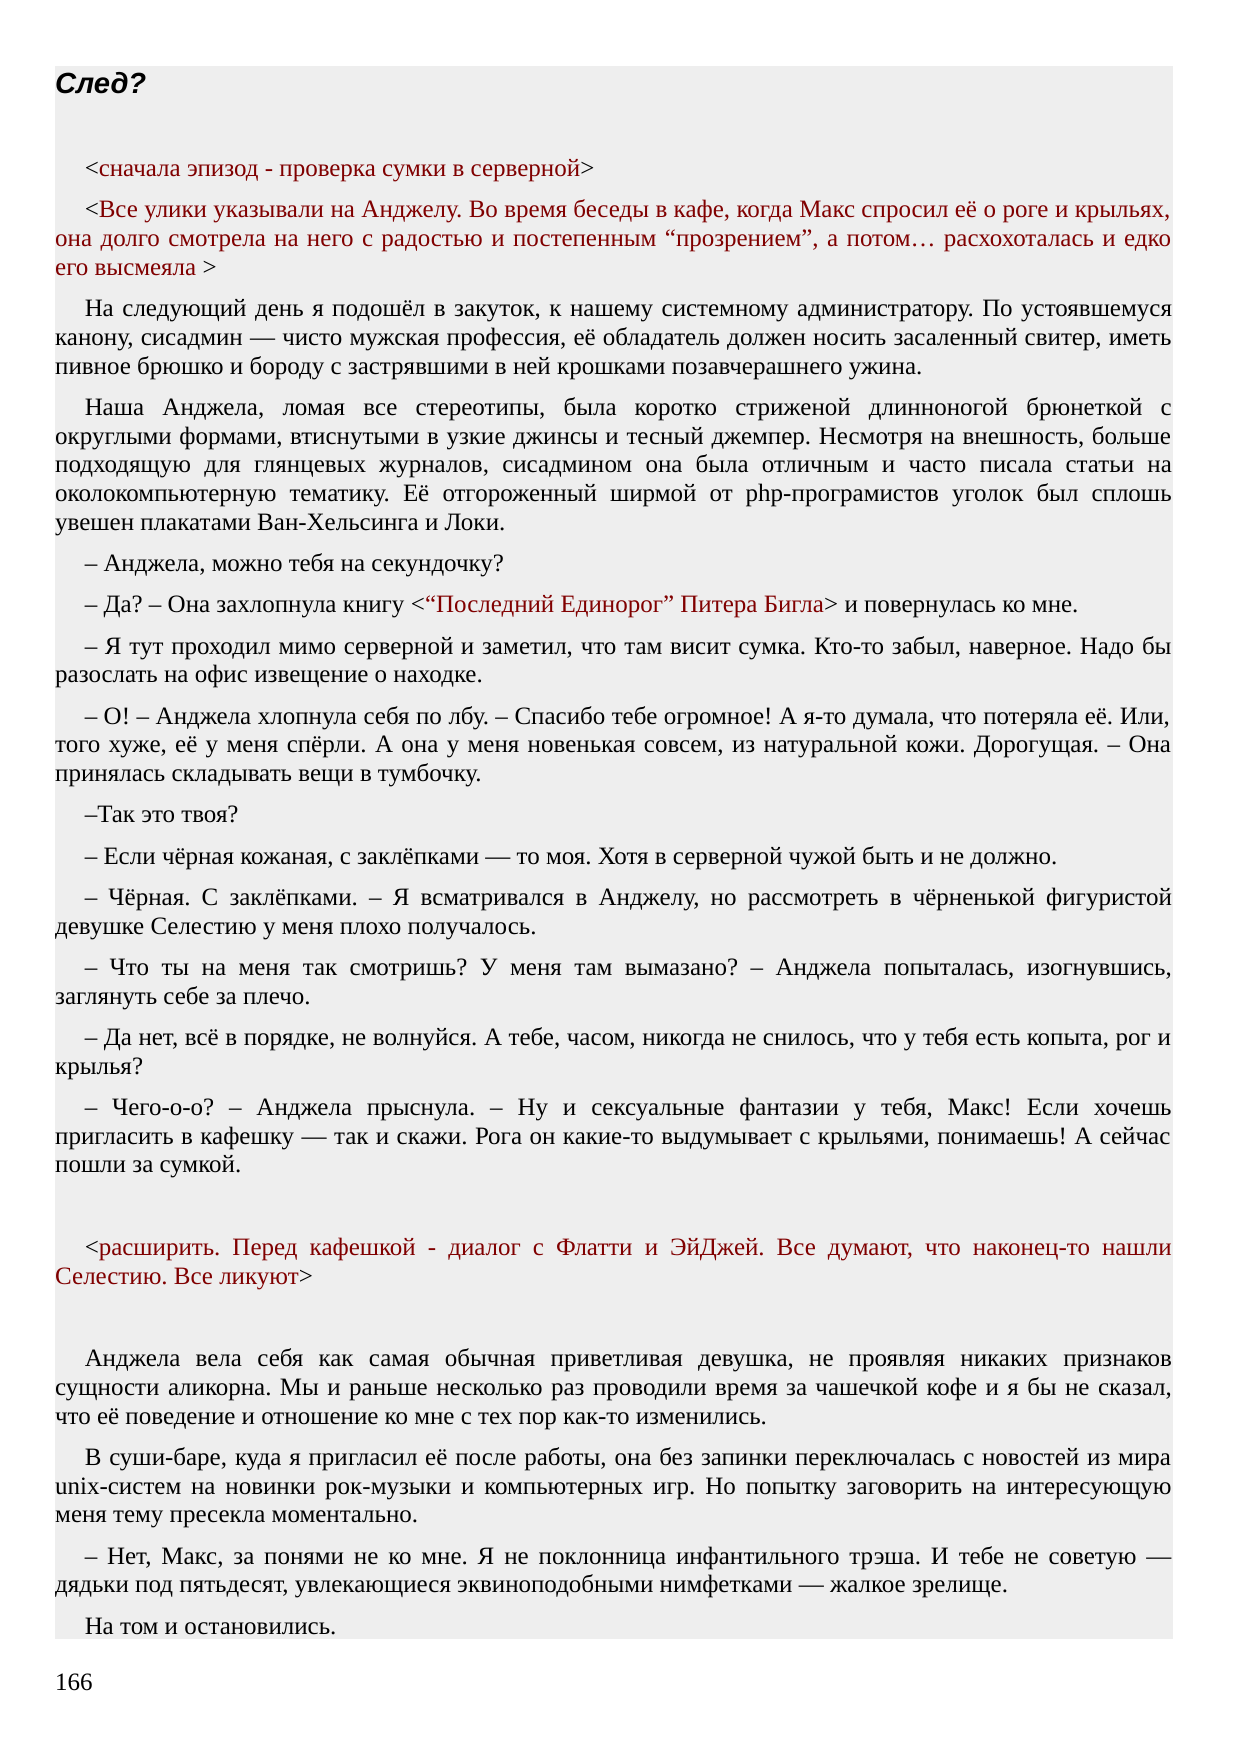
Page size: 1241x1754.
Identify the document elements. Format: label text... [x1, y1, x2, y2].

text – Чёрная. С заклёпками. – Я всматривался в Анджелу, но рассмотреть в чёрненькой фигуристой девушке Селестию у меня плохо получалось. [55, 882, 1173, 939]
text – Чего-о-о? – Анджела прыснула. – Ну и сексуальные фантазии у тебя, Макс! Если хочешь пригласить в кафешку — так и скажи. Рога он какие-то выдумывает с крыльями, понимаешь! А сейчас пошли за сумкой. [55, 1092, 1173, 1178]
text <расширить. Перед кафешкой - диалог с Флатти и ЭйДжей. Все думают, что наконец-то нашли Селестию. Все ликуют> [55, 1232, 1173, 1289]
text <сначала эпизод - проверка сумки в серверной> [55, 153, 1173, 182]
text – Если чёрная кожаная, с заклёпками — то моя. Хотя в серверной чужой быть и не должно. [55, 841, 1173, 869]
subtitle След? [55, 66, 1173, 99]
text – Да? – Она захлопнула книгу <“Последний Единорог” Питера Бигла> и повернулась ко мне. [55, 589, 1173, 618]
text – Да нет, всё в порядке, не волнуйся. А тебе, часом, никогда не снилось, что у тебя есть копыта, рог и крылья? [55, 1022, 1173, 1079]
text На том и остановились. [55, 1611, 1173, 1639]
text – Я тут проходил мимо серверной и заметил, что там висит сумка. Кто-то забыл, наверное. Надо бы разослать на офис извещение о находке. [55, 631, 1173, 688]
text Анджела вела себя как самая обычная приветливая девушка, не проявляя никаких признаков сущности аликорна. Мы и раньше несколько раз проводили время за чашечкой кофе и я бы не сказал, что её поведение и отношение ко мне с тех пор как-то изменились. [55, 1343, 1173, 1429]
text – Анджела, можно тебя на секундочку? [55, 548, 1173, 577]
text – О! – Анджела хлопнула себя по лбу. – Спасибо тебе огромное! А я-то думала, что потеряла её. Или, того хуже, её у меня спёрли. А она у меня новенькая совсем, из натуральной кожи. Дорогущая. – Она принялась складывать вещи в тумбочку. [55, 701, 1173, 787]
text <Все улики указывали на Анджелу. Во время беседы в кафе, когда Макс спросил её о роге и крыльях, она долго смотрела на него с радостью и постепенным “прозрением”, а потом… расхохоталась и едко его высмеяла > [55, 194, 1173, 281]
text – Что ты на меня так смотришь? У меня там вымазано? – Анджела попыталась, изогнувшись, заглянуть себе за плечо. [55, 952, 1173, 1009]
text В суши-баре, куда я пригласил её после работы, она без запинки переключалась с новостей из мира unix-систем на новинки рок-музыки и компьютерных игр. Но попытку заговорить на интересующую меня тему пресекла моментально. [55, 1442, 1173, 1528]
text Наша Анджела, ломая все стереотипы, была коротко стриженой длинноногой брюнеткой с округлыми формами, втиснутыми в узкие джинсы и тесный джемпер. Несмотря на внешность, больше подходящую для глянцевых журналов, сисадмином она была отличным и часто писала статьи на околокомпьютерную тематику. Её отгороженный ширмой от php-програмистов уголок был сплошь увешен плакатами Ван-Хельсинга и Локи. [55, 392, 1173, 536]
text На следующий день я подошёл в закуток, к нашему системному администратору. По устоявшемуся канону, сисадмин — чисто мужская профессия, её обладатель должен носить засаленный свитер, иметь пивное брюшко и бороду с застрявшими в ней крошками позавчерашнего ужина. [55, 293, 1173, 379]
text –Так это твоя? [55, 799, 1173, 828]
text – Нет, Макс, за понями не ко мне. Я не поклонница инфантильного трэша. И тебе не советую — дядьки под пятьдесят, увлекающиеся эквиноподобными нимфетками — жалкое зрелище. [55, 1541, 1173, 1598]
